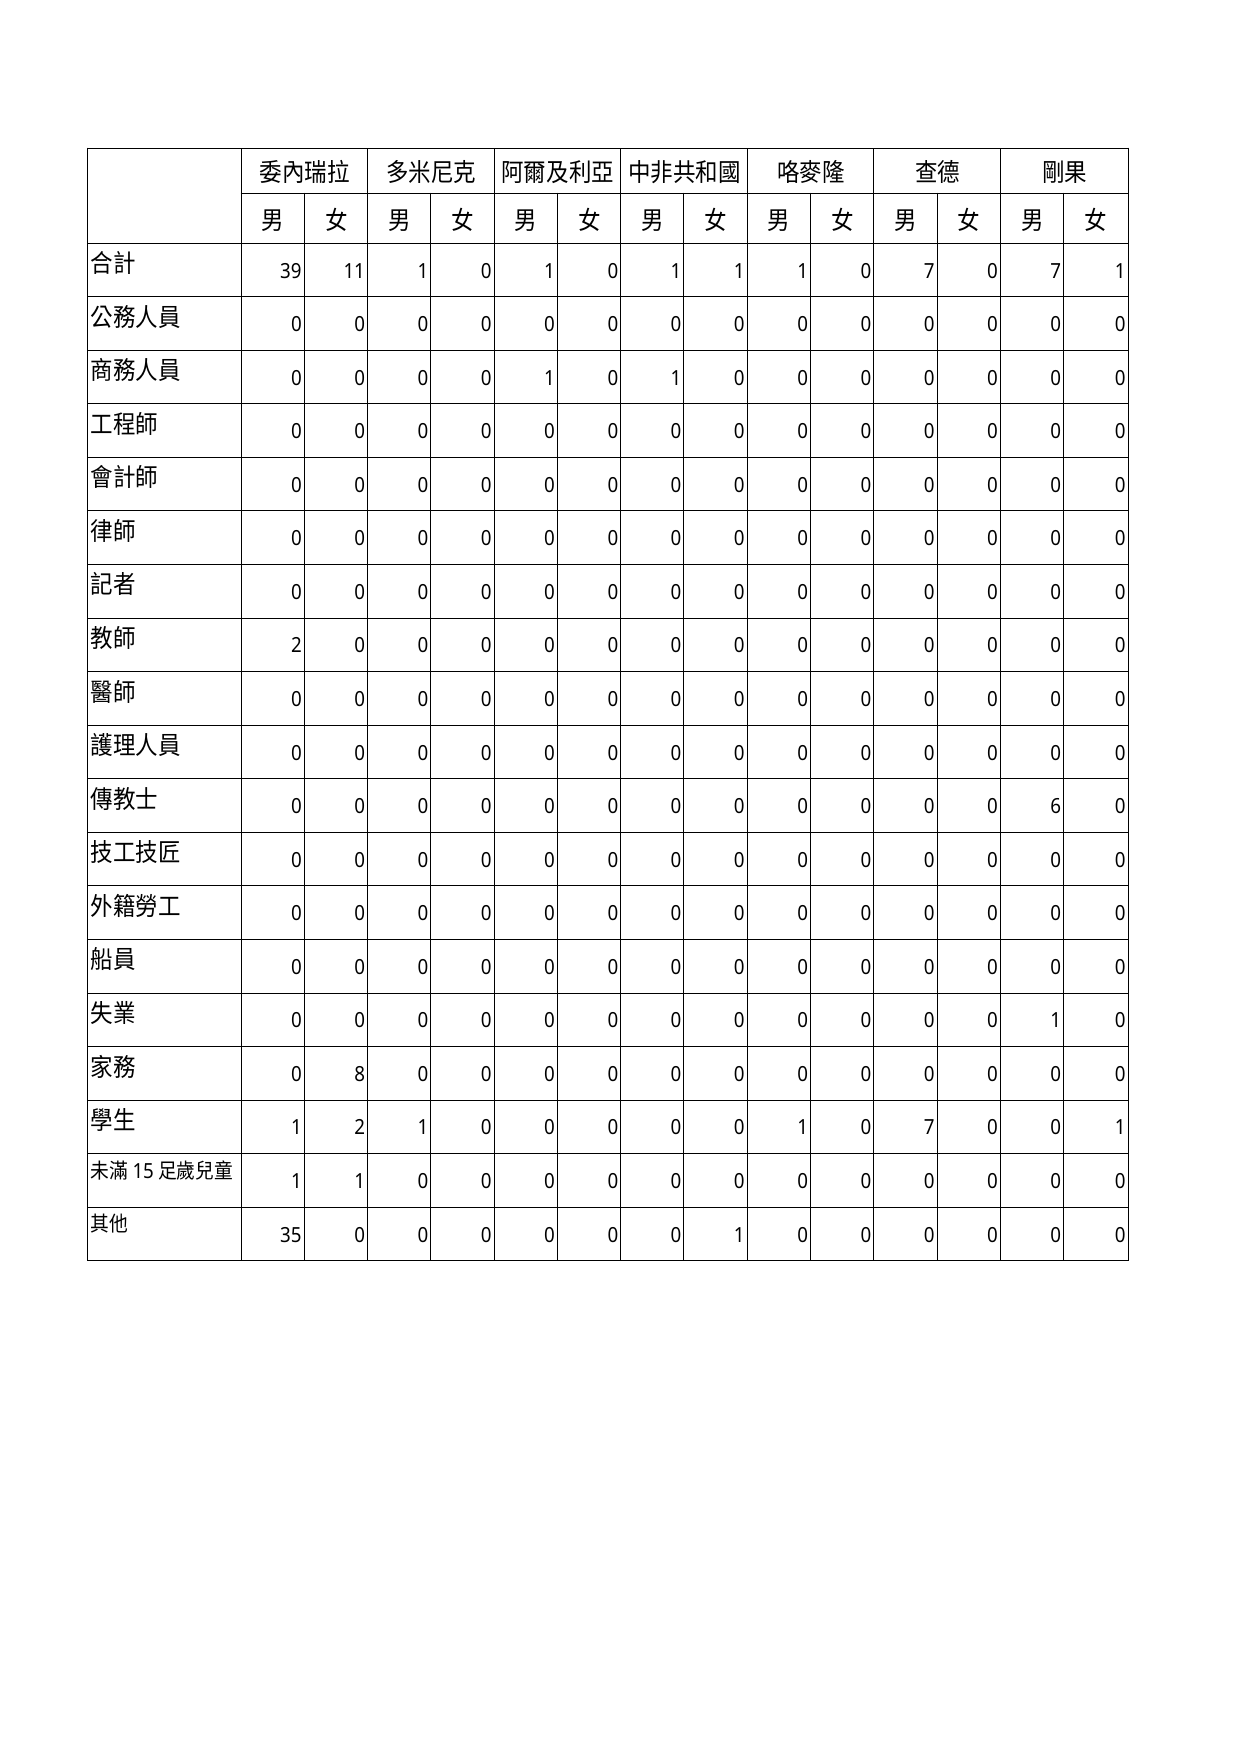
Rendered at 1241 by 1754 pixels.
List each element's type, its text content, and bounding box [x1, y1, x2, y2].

table_cell 0 [242, 833, 304, 885]
table_cell 0 [938, 833, 1000, 885]
table_cell 女 [558, 194, 620, 243]
table_cell 0 [748, 351, 810, 403]
table_cell 女 [938, 194, 1000, 243]
table_cell 0 [621, 458, 683, 510]
table_cell 0 [621, 297, 683, 350]
table_cell 0 [368, 994, 430, 1046]
table_cell 0 [874, 994, 937, 1046]
table_cell 0 [811, 1101, 873, 1153]
table_cell 0 [431, 1154, 494, 1207]
table_header 剛果 [1001, 149, 1128, 193]
table_cell 1 [748, 244, 810, 296]
table_cell 0 [1001, 565, 1063, 617]
table_cell 1 [621, 351, 683, 403]
table_cell 0 [748, 297, 810, 350]
table_cell 0 [368, 511, 430, 564]
table_cell 學生 [88, 1101, 241, 1153]
table_cell 教師 [88, 619, 241, 671]
table_cell 0 [495, 886, 557, 939]
table_cell 0 [242, 994, 304, 1046]
table_cell 0 [811, 940, 873, 992]
table_cell 0 [1064, 886, 1128, 939]
table_cell 0 [874, 940, 937, 992]
table_cell 0 [558, 619, 620, 671]
table_cell 0 [495, 940, 557, 992]
table_cell 2 [242, 619, 304, 671]
table_cell 0 [621, 619, 683, 671]
table_cell 0 [748, 994, 810, 1046]
table_cell 0 [938, 940, 1000, 992]
table_cell 0 [431, 1047, 494, 1099]
table_cell 35 [242, 1208, 304, 1260]
table_header 阿爾及利亞 [495, 149, 620, 193]
table_cell 律師 [88, 511, 241, 564]
table_cell 0 [684, 404, 747, 457]
table_cell 1 [305, 1154, 367, 1207]
table_cell 0 [495, 619, 557, 671]
table_cell 1 [495, 244, 557, 296]
table_cell 0 [495, 833, 557, 885]
table_cell 0 [621, 1154, 683, 1207]
table_cell 0 [242, 458, 304, 510]
table_cell 男 [495, 194, 557, 243]
table_cell 0 [431, 672, 494, 724]
table_cell 6 [1001, 779, 1063, 832]
table_cell 0 [558, 886, 620, 939]
table_cell 0 [368, 672, 430, 724]
table_cell 0 [1064, 1208, 1128, 1260]
table_cell 0 [431, 565, 494, 617]
table_cell 0 [874, 511, 937, 564]
table_cell 0 [558, 1154, 620, 1207]
table_cell 0 [1064, 726, 1128, 778]
table_cell 0 [495, 565, 557, 617]
table_cell 女 [684, 194, 747, 243]
table_cell 0 [748, 886, 810, 939]
table_cell 0 [684, 940, 747, 992]
table_cell 0 [684, 779, 747, 832]
table_cell 0 [938, 404, 1000, 457]
table_cell 0 [305, 565, 367, 617]
table_cell 1 [368, 1101, 430, 1153]
table_header 委內瑞拉 [242, 149, 367, 193]
table_cell 0 [874, 1047, 937, 1099]
table_cell 0 [621, 833, 683, 885]
table_cell 0 [1064, 458, 1128, 510]
table_cell 失業 [88, 994, 241, 1046]
table_cell 0 [621, 1101, 683, 1153]
table_cell 未滿15足歲兒童 [88, 1154, 241, 1207]
table_cell 女 [305, 194, 367, 243]
table_cell 0 [495, 779, 557, 832]
table_cell 商務人員 [88, 351, 241, 403]
table_cell 0 [811, 619, 873, 671]
table_cell 0 [684, 297, 747, 350]
table_cell 0 [558, 458, 620, 510]
table_cell 1 [242, 1101, 304, 1153]
table_cell 0 [495, 672, 557, 724]
table_cell 0 [305, 672, 367, 724]
table_cell 0 [1001, 351, 1063, 403]
table_cell 0 [305, 940, 367, 992]
table_cell 1 [495, 351, 557, 403]
table_cell 0 [1001, 458, 1063, 510]
table_cell 0 [305, 404, 367, 457]
table_cell 0 [938, 1154, 1000, 1207]
table_cell 0 [431, 940, 494, 992]
table_cell 1 [242, 1154, 304, 1207]
table_cell 記者 [88, 565, 241, 617]
table_cell 0 [938, 672, 1000, 724]
table_cell 0 [938, 565, 1000, 617]
table_cell 0 [431, 404, 494, 457]
table_cell 0 [431, 619, 494, 671]
table_cell 0 [242, 1047, 304, 1099]
table_cell 0 [684, 994, 747, 1046]
table_cell 0 [305, 458, 367, 510]
table_cell 1 [1001, 994, 1063, 1046]
table_cell 0 [1064, 565, 1128, 617]
table_cell 0 [621, 565, 683, 617]
table_cell 0 [558, 1047, 620, 1099]
table_cell 0 [621, 994, 683, 1046]
table_header 多米尼克 [368, 149, 494, 193]
table_cell 0 [558, 297, 620, 350]
table_cell 0 [495, 404, 557, 457]
table_cell 傳教士 [88, 779, 241, 832]
table_cell 0 [811, 404, 873, 457]
table_cell 0 [811, 297, 873, 350]
table_cell 0 [938, 619, 1000, 671]
table_cell 0 [1001, 511, 1063, 564]
table_cell 0 [938, 351, 1000, 403]
table_cell 0 [242, 940, 304, 992]
table_cell 0 [748, 672, 810, 724]
table_cell 0 [305, 833, 367, 885]
table_cell 0 [495, 994, 557, 1046]
table_cell 0 [811, 565, 873, 617]
table_cell 7 [874, 1101, 937, 1153]
table_cell 技工技匠 [88, 833, 241, 885]
table_cell 0 [684, 1154, 747, 1207]
table_cell 0 [938, 1047, 1000, 1099]
table_cell 0 [558, 244, 620, 296]
table_cell 0 [621, 1047, 683, 1099]
table_cell 0 [874, 1208, 937, 1260]
table_cell 0 [684, 351, 747, 403]
table_cell 0 [811, 1208, 873, 1260]
table_cell 0 [495, 297, 557, 350]
table_cell 0 [305, 619, 367, 671]
table_cell 0 [242, 404, 304, 457]
table_cell 0 [811, 351, 873, 403]
table_cell 0 [495, 511, 557, 564]
table_cell 7 [874, 244, 937, 296]
table_cell 0 [1001, 1101, 1063, 1153]
table_cell 0 [368, 351, 430, 403]
table_cell 0 [1001, 672, 1063, 724]
table_cell 0 [495, 726, 557, 778]
table_cell 1 [368, 244, 430, 296]
table_cell 0 [874, 779, 937, 832]
table_cell 0 [811, 726, 873, 778]
table_cell 0 [1064, 1047, 1128, 1099]
table_cell 0 [874, 672, 937, 724]
table_cell 家務 [88, 1047, 241, 1099]
table_cell 0 [874, 458, 937, 510]
table_cell 0 [1001, 833, 1063, 885]
table_cell 0 [1064, 297, 1128, 350]
table_cell 0 [874, 726, 937, 778]
table_cell 0 [874, 297, 937, 350]
table_cell 0 [1064, 779, 1128, 832]
table_cell 0 [1001, 297, 1063, 350]
table_cell 1 [1064, 1101, 1128, 1153]
table_cell 0 [305, 1208, 367, 1260]
table_cell 0 [305, 297, 367, 350]
table_cell 2 [305, 1101, 367, 1153]
table_cell 0 [938, 297, 1000, 350]
table_cell 0 [938, 1101, 1000, 1153]
table_cell 0 [368, 833, 430, 885]
table_cell 0 [748, 726, 810, 778]
table_cell 0 [1064, 672, 1128, 724]
table_cell 0 [1064, 1154, 1128, 1207]
table_cell 0 [684, 726, 747, 778]
table_cell 0 [1064, 619, 1128, 671]
table_cell 0 [811, 1154, 873, 1207]
table_cell 0 [811, 458, 873, 510]
table_cell 0 [748, 458, 810, 510]
table_cell 0 [684, 1101, 747, 1153]
table_cell 7 [1001, 244, 1063, 296]
table_cell 男 [748, 194, 810, 243]
table_cell 0 [938, 244, 1000, 296]
table_cell 男 [1001, 194, 1063, 243]
table_cell 0 [621, 511, 683, 564]
table_cell 0 [242, 779, 304, 832]
table_cell 0 [748, 619, 810, 671]
table_cell 0 [684, 886, 747, 939]
table_cell 0 [368, 565, 430, 617]
table_cell 0 [748, 1154, 810, 1207]
table_cell 11 [305, 244, 367, 296]
table_cell 0 [495, 1154, 557, 1207]
table_cell 0 [368, 726, 430, 778]
table_cell 0 [748, 565, 810, 617]
table_cell 0 [558, 404, 620, 457]
table_cell 0 [558, 1101, 620, 1153]
table_cell 0 [242, 297, 304, 350]
table_cell 0 [874, 1154, 937, 1207]
table_cell 0 [938, 994, 1000, 1046]
table_cell 0 [558, 833, 620, 885]
table_cell 0 [558, 1208, 620, 1260]
table_cell 0 [242, 511, 304, 564]
table_cell 0 [1001, 404, 1063, 457]
table_cell 0 [558, 672, 620, 724]
table_cell 0 [938, 779, 1000, 832]
table_cell 0 [305, 886, 367, 939]
table_cell 0 [431, 1101, 494, 1153]
table_cell 0 [684, 619, 747, 671]
table_cell 0 [431, 1208, 494, 1260]
table_cell 0 [368, 886, 430, 939]
table_cell 0 [621, 779, 683, 832]
table_cell 0 [748, 940, 810, 992]
table_cell 0 [811, 833, 873, 885]
table_cell 0 [621, 1208, 683, 1260]
table_cell 0 [1001, 1154, 1063, 1207]
table_cell 0 [938, 511, 1000, 564]
table_cell 0 [938, 886, 1000, 939]
table_cell 0 [748, 779, 810, 832]
table_cell 0 [242, 726, 304, 778]
table_cell 1 [621, 244, 683, 296]
table_cell 0 [305, 511, 367, 564]
table_cell 醫師 [88, 672, 241, 724]
table_header 查德 [874, 149, 1000, 193]
table_cell 女 [431, 194, 494, 243]
table_header 咯麥隆 [748, 149, 873, 193]
table_cell 0 [368, 404, 430, 457]
table_cell 0 [495, 1101, 557, 1153]
table_cell 0 [431, 833, 494, 885]
table_cell 0 [1001, 886, 1063, 939]
table_cell 0 [1064, 511, 1128, 564]
table_cell 0 [938, 458, 1000, 510]
table_cell 0 [874, 886, 937, 939]
table_cell 0 [431, 886, 494, 939]
table_cell 8 [305, 1047, 367, 1099]
table_cell 0 [1001, 1047, 1063, 1099]
table_cell 0 [368, 1208, 430, 1260]
table_cell 其他 [88, 1208, 241, 1260]
table_cell 0 [684, 511, 747, 564]
table_cell 0 [748, 404, 810, 457]
table_cell 0 [242, 886, 304, 939]
table_cell 0 [684, 1047, 747, 1099]
table_cell 工程師 [88, 404, 241, 457]
table_cell 0 [811, 511, 873, 564]
table_cell 0 [684, 833, 747, 885]
table_cell 護理人員 [88, 726, 241, 778]
table_cell 0 [1001, 940, 1063, 992]
table_cell 0 [811, 994, 873, 1046]
table_cell 0 [305, 351, 367, 403]
table_cell 1 [748, 1101, 810, 1153]
table_cell 0 [431, 458, 494, 510]
table_cell 0 [748, 1047, 810, 1099]
table_cell 0 [558, 565, 620, 617]
table_cell 0 [368, 297, 430, 350]
table_cell 0 [874, 404, 937, 457]
table_cell 0 [1064, 940, 1128, 992]
table_cell 女 [811, 194, 873, 243]
table_cell 0 [558, 511, 620, 564]
table_cell 1 [684, 1208, 747, 1260]
table_cell 0 [242, 565, 304, 617]
table_cell 0 [748, 511, 810, 564]
table_cell 39 [242, 244, 304, 296]
table_cell 0 [1064, 404, 1128, 457]
table_cell 男 [621, 194, 683, 243]
table_cell 0 [938, 726, 1000, 778]
table_cell 0 [368, 940, 430, 992]
table_cell 公務人員 [88, 297, 241, 350]
table_cell 0 [242, 351, 304, 403]
table_cell 0 [621, 940, 683, 992]
table_cell 0 [811, 1047, 873, 1099]
table_cell 0 [621, 404, 683, 457]
table_cell 0 [938, 1208, 1000, 1260]
table_cell 0 [748, 833, 810, 885]
table_cell 0 [431, 726, 494, 778]
table_cell 外籍勞工 [88, 886, 241, 939]
table_cell 0 [1001, 619, 1063, 671]
table_cell 0 [431, 511, 494, 564]
table_cell 0 [558, 351, 620, 403]
table_cell 0 [431, 351, 494, 403]
table_cell 0 [621, 886, 683, 939]
table_cell 0 [305, 779, 367, 832]
table_cell 女 [1064, 194, 1128, 243]
table_cell 0 [684, 565, 747, 617]
table_cell 0 [431, 994, 494, 1046]
table_cell 0 [621, 726, 683, 778]
table_cell 男 [242, 194, 304, 243]
table_cell 0 [684, 458, 747, 510]
table_cell 男 [368, 194, 430, 243]
table_cell 0 [811, 779, 873, 832]
table_cell 0 [368, 458, 430, 510]
table_cell 0 [368, 779, 430, 832]
table_cell 0 [558, 940, 620, 992]
table_header [88, 149, 241, 243]
table_cell 0 [368, 1154, 430, 1207]
table_cell 0 [431, 297, 494, 350]
table_cell 0 [748, 1208, 810, 1260]
table_cell 0 [305, 994, 367, 1046]
table_cell 合計 [88, 244, 241, 296]
table_cell 0 [368, 1047, 430, 1099]
table_cell 0 [495, 1047, 557, 1099]
table_cell 0 [558, 726, 620, 778]
table_cell 0 [621, 672, 683, 724]
table_cell 男 [874, 194, 937, 243]
table_cell 0 [874, 619, 937, 671]
table_cell 0 [368, 619, 430, 671]
table_cell 0 [684, 672, 747, 724]
table_cell 會計師 [88, 458, 241, 510]
table_cell 0 [1064, 994, 1128, 1046]
table_cell 0 [811, 672, 873, 724]
table_cell 0 [558, 994, 620, 1046]
table_cell 0 [874, 351, 937, 403]
table_cell 0 [242, 672, 304, 724]
table_cell 0 [811, 244, 873, 296]
table_cell 0 [874, 833, 937, 885]
table_cell 0 [1001, 726, 1063, 778]
table_cell 0 [874, 565, 937, 617]
table_cell 0 [495, 1208, 557, 1260]
table_cell 0 [305, 726, 367, 778]
table_cell 0 [431, 779, 494, 832]
table_cell 0 [1064, 833, 1128, 885]
table_cell 0 [495, 458, 557, 510]
table_header 中非共和國 [621, 149, 747, 193]
table_cell 1 [1064, 244, 1128, 296]
table_cell 0 [1001, 1208, 1063, 1260]
table_cell 船員 [88, 940, 241, 992]
table_cell 0 [558, 779, 620, 832]
table_cell 0 [811, 886, 873, 939]
table_cell 0 [431, 244, 494, 296]
table_cell 1 [684, 244, 747, 296]
table_cell 0 [1064, 351, 1128, 403]
